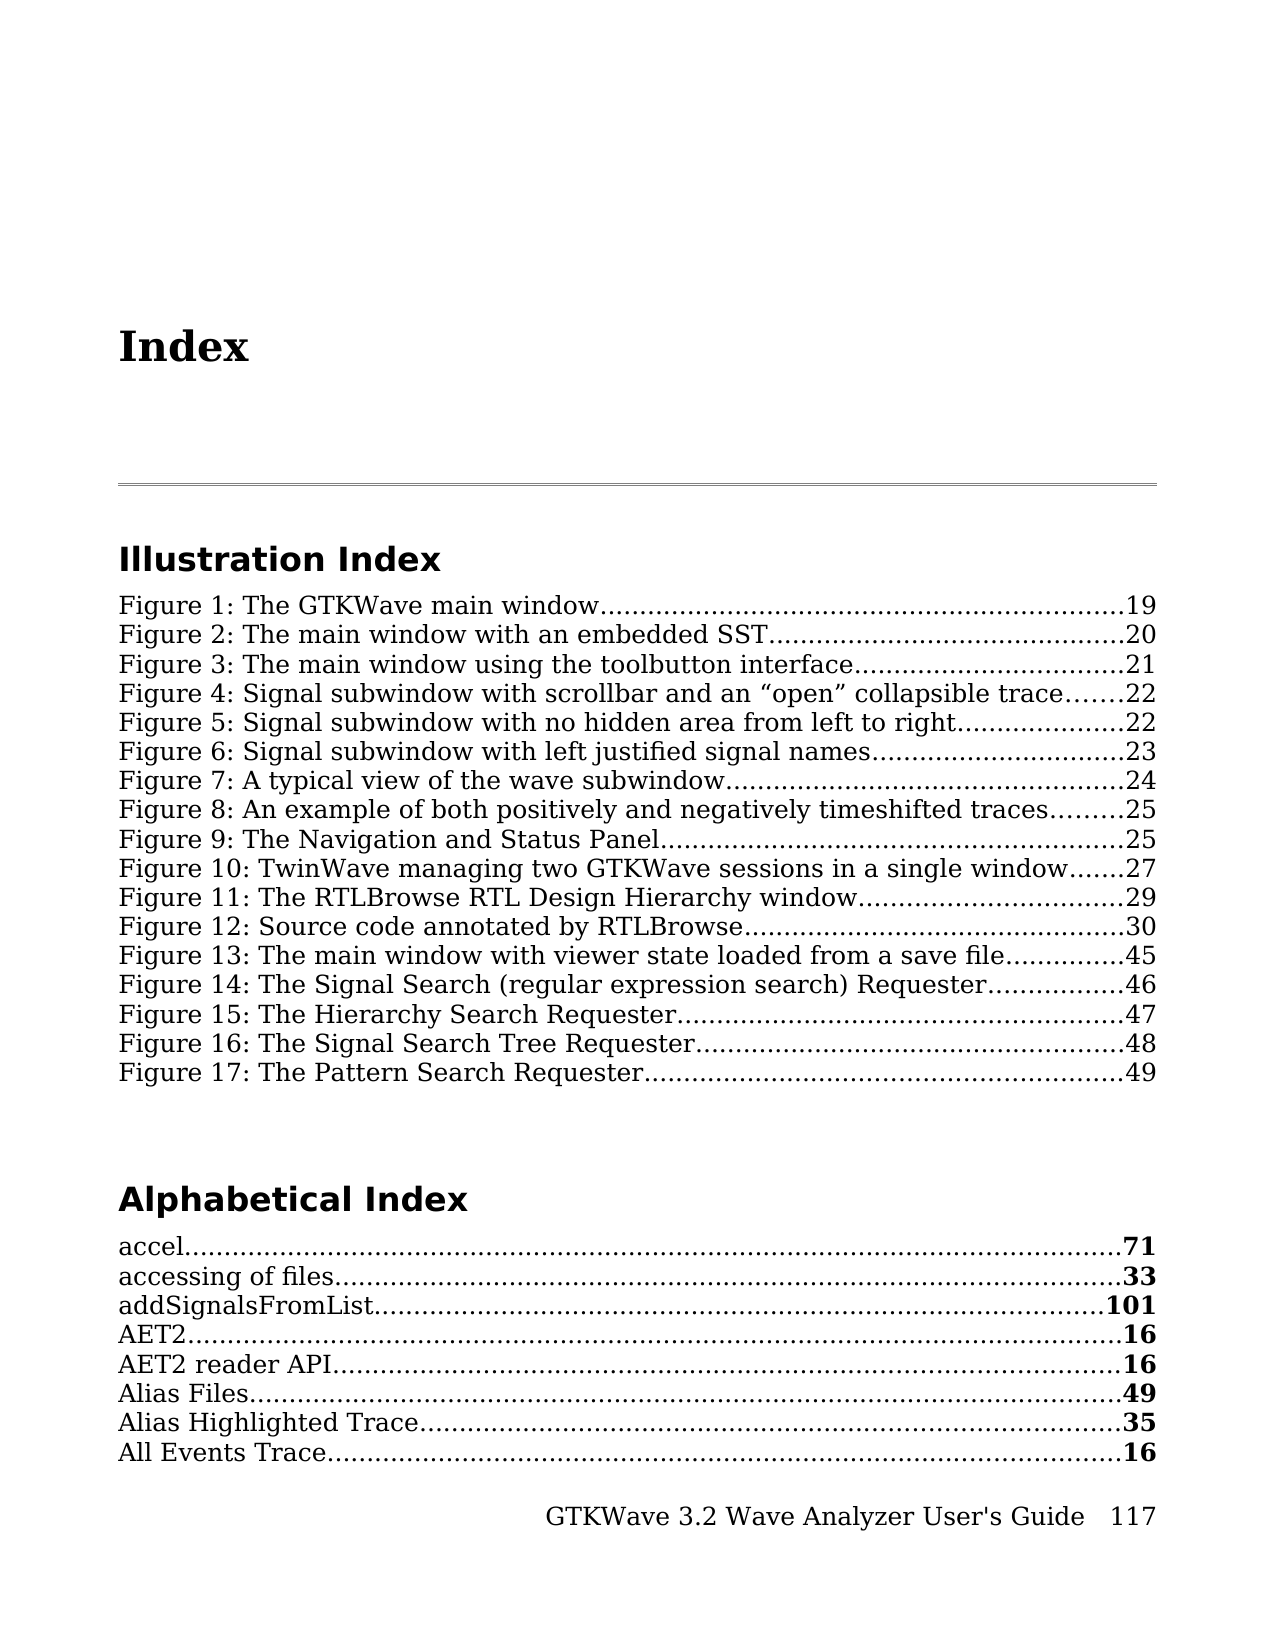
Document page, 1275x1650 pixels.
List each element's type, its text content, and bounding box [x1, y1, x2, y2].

subtitle Illustration Index [118, 540, 1157, 579]
text Figure 17: The Pattern Search Requester 49 [118, 1058, 1157, 1087]
text AET2 16 [118, 1320, 1157, 1350]
text AET2 reader API 16 [118, 1350, 1157, 1379]
text Figure 11: The RTLBrowse RTL Design Hierarchy window 29 [118, 883, 1157, 912]
text Figure 16: The Signal Search Tree Requester 48 [118, 1029, 1157, 1058]
text Figure 14: The Signal Search (regular expression search) Requester 46 [118, 971, 1157, 1000]
text Figure 12: Source code annotated by RTLBrowse 30 [118, 912, 1157, 941]
text Figure 5: Signal subwindow with no hidden area from left to right 22 [118, 708, 1157, 737]
text Figure 15: The Hierarchy Search Requester 47 [118, 1000, 1157, 1029]
text Alias Highlighted Trace 35 [118, 1408, 1157, 1438]
text Figure 6: Signal subwindow with left justified signal names 23 [118, 737, 1157, 766]
text accel 71 [118, 1232, 1157, 1262]
text Figure 7: A typical view of the wave subwindow 24 [118, 766, 1157, 796]
text Figure 9: The Navigation and Status Panel 25 [118, 825, 1157, 854]
text Figure 1: The GTKWave main window 19 [118, 591, 1157, 621]
text accessing of files 33 [118, 1262, 1157, 1291]
text Figure 8: An example of both positively and negatively timeshifted traces 25 [118, 796, 1157, 825]
subtitle Alphabetical Index [118, 1181, 1157, 1220]
text Figure 2: The main window with an embedded SST 20 [118, 621, 1157, 650]
text Figure 10: TwinWave managing two GTKWave sessions in a single window 27 [118, 854, 1157, 883]
text Figure 3: The main window using the toolbutton interface 21 [118, 650, 1157, 679]
text All Events Trace 16 [118, 1438, 1157, 1467]
text Figure 4: Signal subwindow with scrollbar and an “open” collapsible trace 22 [118, 679, 1157, 708]
text Index [118, 322, 1157, 371]
text addSignalsFromList 101 [118, 1291, 1157, 1320]
text Figure 13: The main window with viewer state loaded from a save file 45 [118, 941, 1157, 971]
text Alias Files 49 [118, 1379, 1157, 1408]
